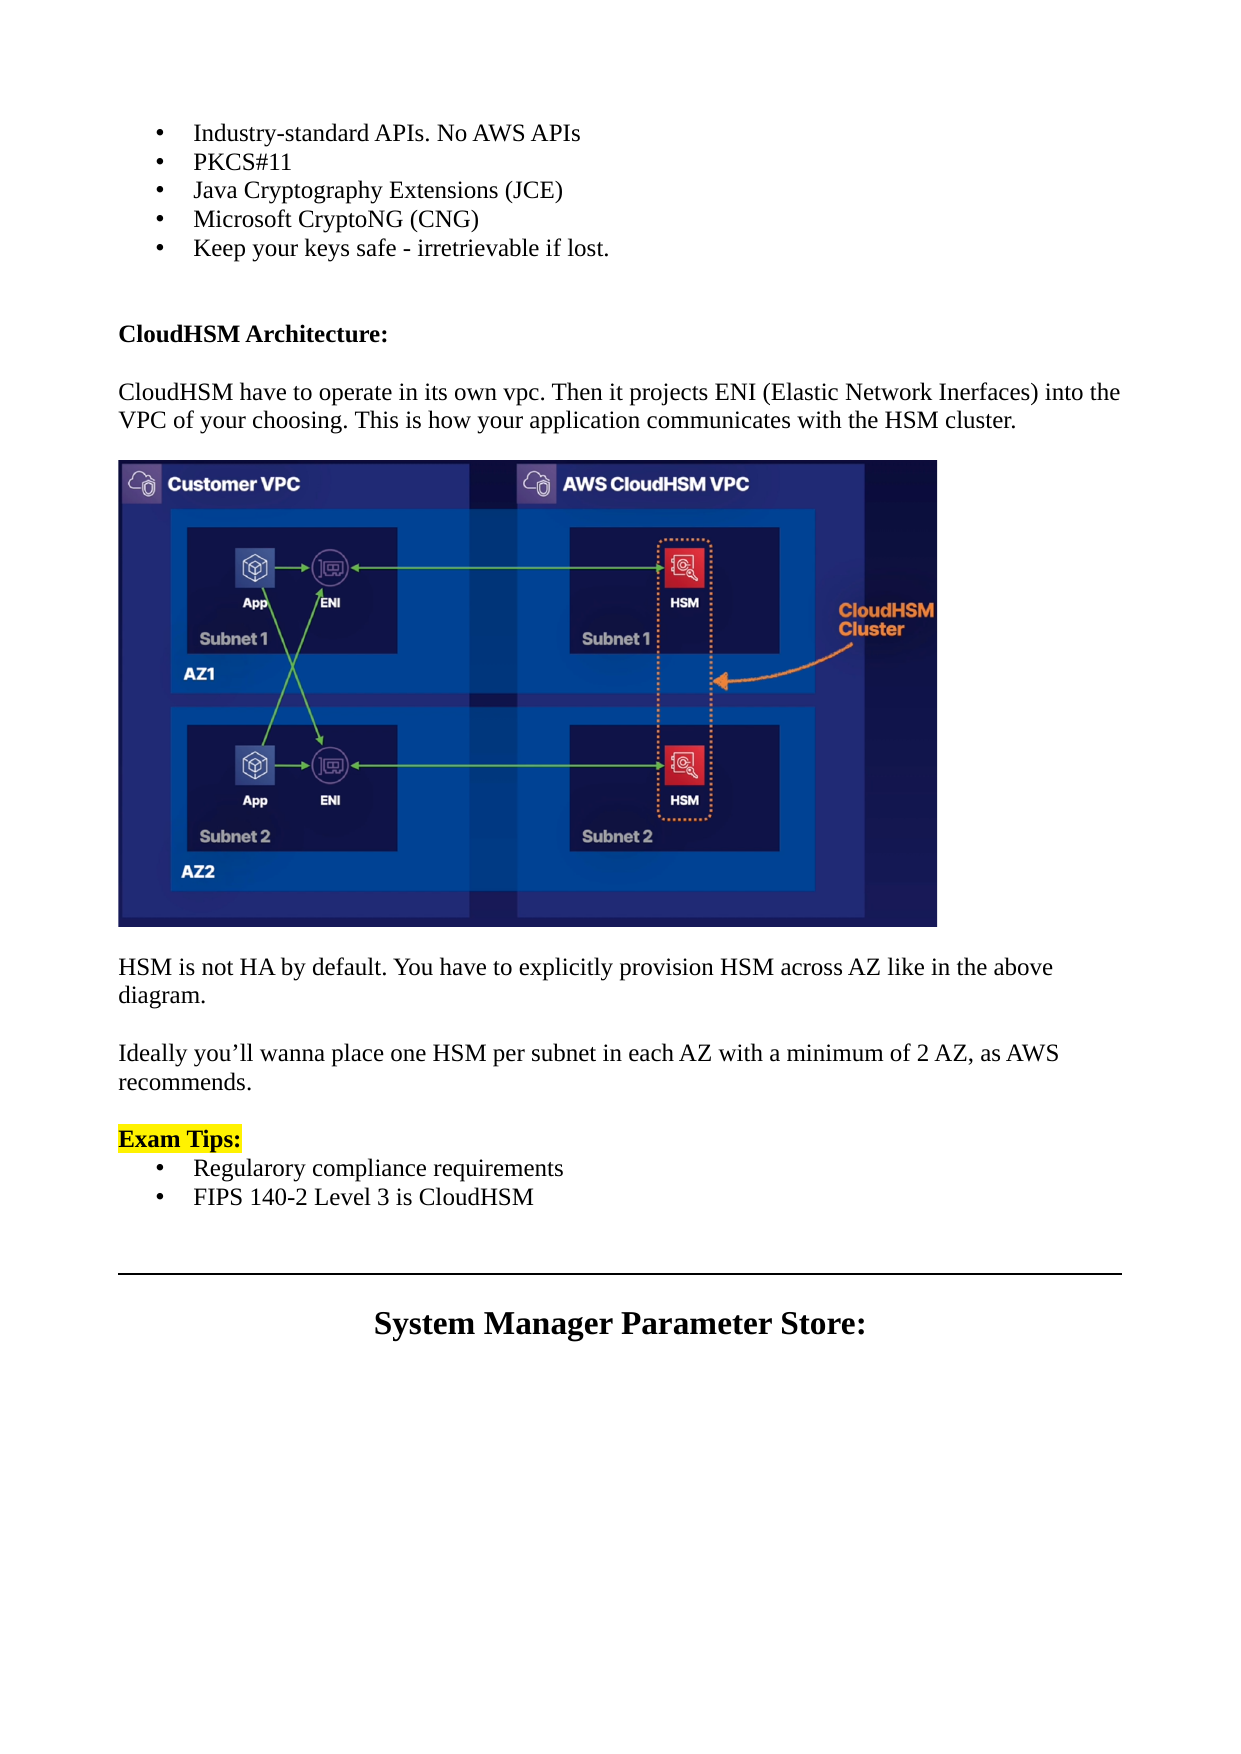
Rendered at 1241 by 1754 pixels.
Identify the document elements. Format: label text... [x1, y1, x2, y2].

list Regularory compliance requirements [156, 1153, 1122, 1182]
text HSM is not HA by default. You have to explicitly provision HSM across AZ like in the above diagram. [118, 952, 1122, 1009]
list Keep your keys safe - irretrievable if lost. [156, 233, 1122, 262]
text Ideally you’ll wanna place one HSM per subnet in each AZ with a minimum of 2 AZ, as AWS recommends. [118, 1038, 1122, 1096]
list Java Cryptography Extensions (JCE) [156, 176, 1122, 204]
list PKCS#11 [156, 147, 1122, 176]
list FIPS 140-2 Level 3 is CloudHSM [156, 1182, 1122, 1211]
list Microsoft CryptoNG (CNG) [156, 204, 1122, 233]
text System Manager Parameter Store: [118, 1303, 1122, 1342]
text CloudHSM Architecture: [118, 319, 1122, 348]
picture [118, 460, 938, 927]
text CloudHSM have to operate in its own vpc. Then it projects ENI (Elastic Network Inerfaces) into the VPC of your choosing. This is how your application communicates with the HSM cluster. [118, 377, 1122, 434]
list Industry-standard APIs. No AWS APIs [156, 118, 1122, 147]
text Exam Tips: [118, 1124, 1122, 1153]
